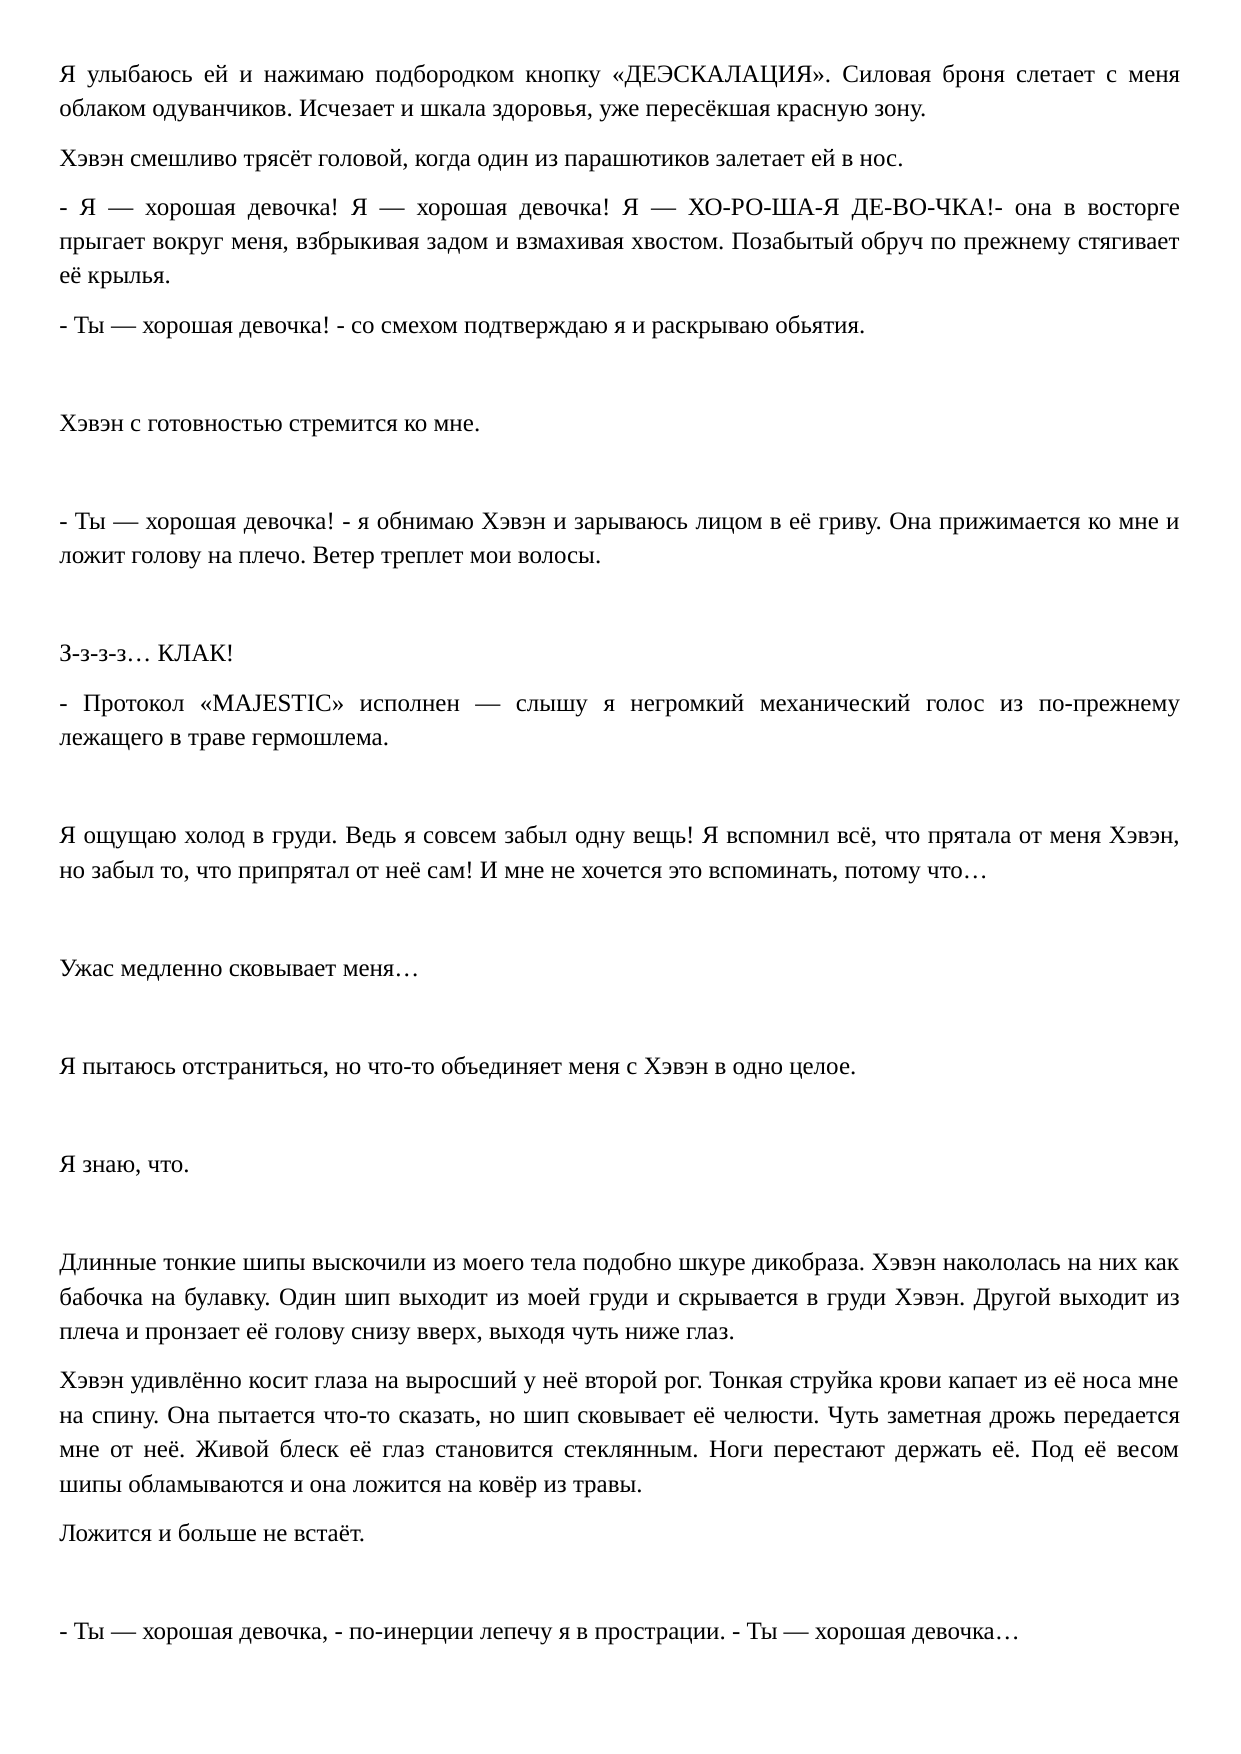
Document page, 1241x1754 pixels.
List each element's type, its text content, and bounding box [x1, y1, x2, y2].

text Я ощущаю холод в груди. Ведь я совсем забыл одну вещь! Я вспомнил всё, что прятала от меня Хэвэн, но забыл то, что припрятал от неё сам! И мне не хочется это вспоминать, потому что… [59, 820, 1181, 883]
text Длинные тонкие шипы выскочили из моего тела подобно шкуре дикобраза. Хэвэн накололась на них как бабочка на булавку. Один шип выходит из моей груди и скрывается в груди Хэвэн. Другой выходит из плеча и пронзает её голову снизу вверх, выходя чуть ниже глаз. [59, 1247, 1181, 1345]
text Ложится и больше не встаёт. [59, 1518, 1181, 1546]
text Хэвэн с готовностью стремится ко мне. [59, 408, 1181, 437]
text Я улыбаюсь ей и нажимаю подбородком кнопку «ДЕЭСКАЛАЦИЯ». Силовая броня слетает с меня облаком одуванчиков. Исчезает и шкала здоровья, уже пересёкшая красную зону. [59, 59, 1181, 122]
text - Ты — хорошая девочка, - по-инерции лепечу я в прострации. - Ты — хорошая девочка… [59, 1616, 1181, 1644]
text Я знаю, что. [59, 1149, 1181, 1178]
text Я пытаюсь отстраниться, но что-то объединяет меня с Хэвэн в одно целое. [59, 1051, 1181, 1080]
text Хэвэн удивлённо косит глаза на выросший у неё второй рог. Тонкая струйка крови капает из её носа мне на спину. Она пытается что-то сказать, но шип сковывает её челюсти. Чуть заметная дрожь передается мне от неё. Живой блеск её глаз становится стеклянным. Ноги перестают держать её. Под её весом шипы обламываются и она ложится на ковёр из травы. [59, 1365, 1181, 1497]
text З-з-з-з… КЛАК! [59, 638, 1181, 667]
text Ужас медленно сковывает меня… [59, 953, 1181, 982]
text Хэвэн смешливо трясёт головой, когда один из парашютиков залетает ей в нос. [59, 143, 1181, 171]
text - Ты — хорошая девочка! - я обнимаю Хэвэн и зарываюсь лицом в её гриву. Она прижимается ко мне и ложит голову на плечо. Ветер треплет мои волосы. [59, 506, 1181, 569]
text - Я — хорошая девочка! Я — хорошая девочка! Я — ХО-РО-ША-Я ДЕ-ВО-ЧКА!- она в восторге прыгает вокруг меня, взбрыкивая задом и взмахивая хвостом. Позабытый обруч по прежнему стягивает её крылья. [59, 192, 1181, 289]
text - Ты — хорошая девочка! - со смехом подтверждаю я и раскрываю обьятия. [59, 310, 1181, 338]
text - Протокол «MAJESTIC» исполнен — слышу я негромкий механический голос из по-прежнему лежащего в траве гермошлема. [59, 688, 1181, 751]
